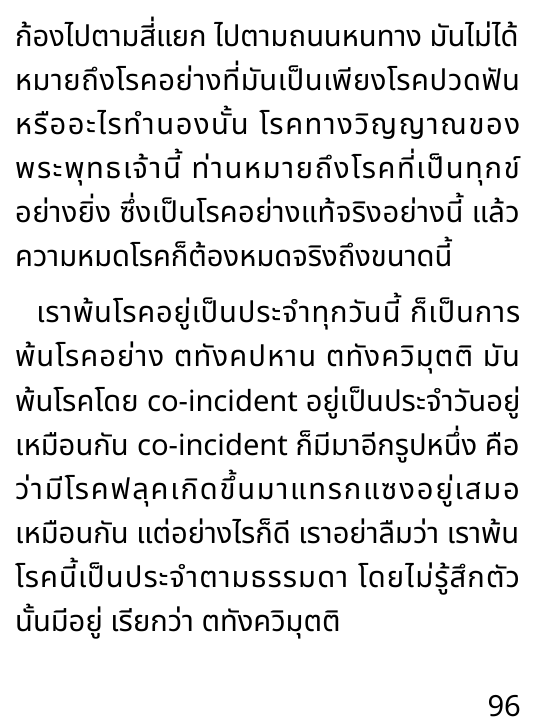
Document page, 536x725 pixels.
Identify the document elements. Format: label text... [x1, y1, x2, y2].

text ก้องไปตามสี่แยก ไปตามถนนหนทาง มันไม่ได้หมายถึงโรคอย่างที่มันเป็นเพียงโรคปวดฟัน หรืออะไรทำนองนั้น โรคทางวิญญาณของพระพุทธเจ้านี้ ท่านหมายถึงโรคที่เป็นทุกข์อย่างยิ่ง ซึ่งเป็นโรคอย่างแท้จริงอย่างนี้ แล้วความหมดโรคก็ต้องหมดจริงถึงขนาดนี้ [15, 15, 521, 279]
text เราพ้นโรคอยู่เป็นประจำทุกวันนี้ ก็เป็นการพ้นโรคอย่าง ตทังคปหาน ตทังควิมุตติ มันพ้นโรคโดย co-incident อยู่เป็นประจำวันอยู่เหมือนกัน co-incident ก็มีมาอีกรูปหนึ่ง คือว่ามีโรคฟลุคเกิดขึ้นมาแทรกแซงอยู่เสมอเหมือนกัน แต่อย่างไรก็ดี เราอย่าลืมว่า เราพ้นโรคนี้เป็นประจำตามธรรมดา โดยไม่รู้สึกตัวนั้นมีอยู่ เรียกว่า ตทังควิมุตติ [15, 292, 521, 645]
